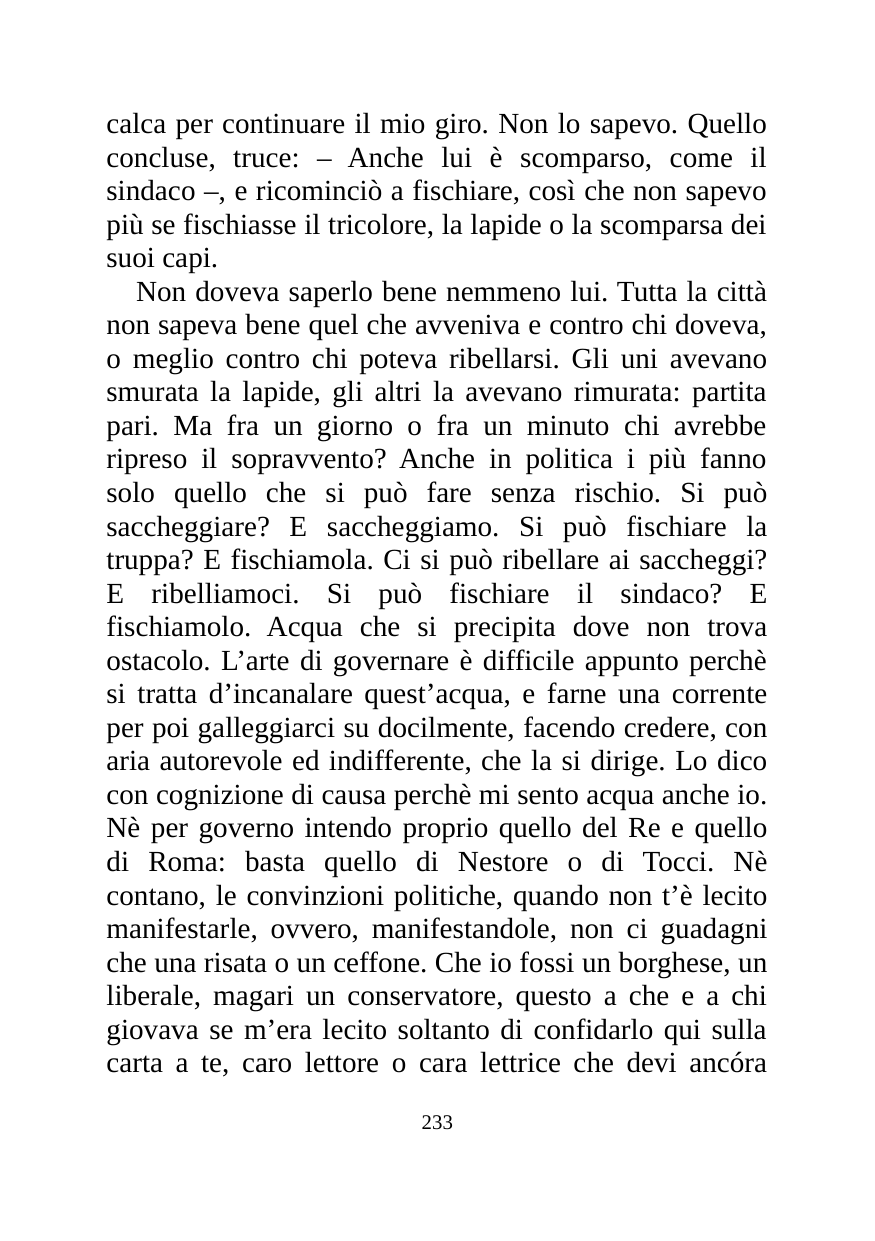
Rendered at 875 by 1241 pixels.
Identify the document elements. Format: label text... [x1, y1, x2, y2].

text Non doveva saperlo bene nemmeno lui. Tutta la città non sapeva bene quel che avveniva e contro chi doveva, o meglio contro chi poteva ribellarsi. Gli uni avevano smurata la lapide, gli altri la avevano rimurata: partita pari. Ma fra un giorno o fra un minuto chi avrebbe ripreso il sopravvento? Anche in politica i più fanno solo quello che si può fare senza rischio. Si può saccheggiare? E saccheggiamo. Si può fischiare la truppa? E fischiamola. Ci si può ribellare ai saccheggi? E ribelliamoci. Si può fischiare il sindaco? E fischiamolo. Acqua che si precipita dove non trova ostacolo. L’arte di governare è difficile appunto perchè si tratta d’incanalare quest’acqua, e farne una corrente per poi galleggiarci su docilmente, facendo credere, con aria autorevole ed indifferente, che la si dirige. Lo dico con cognizione di causa perchè mi sento acqua anche io. Nè per governo intendo proprio quello del Re e quello di Roma: basta quello di Nestore o di Tocci. Nè contano, le convinzioni politiche, quando non t’è lecito manifestarle, ovvero, manifestandole, non ci guadagni che una risata o un ceffone. Che io fossi un borghese, un liberale, magari un conservatore, questo a che e a chi giovava se m’era lecito soltanto di confidarlo qui sulla carta a te, caro lettore o cara lettrice che devi ancóra [106, 274, 768, 1079]
text calca per continuare il mio giro. Non lo sapevo. Quello concluse, truce: – Anche lui è scomparso, come il sindaco –, e ricominciò a fischiare, così che non sapevo più se fischiasse il tricolore, la lapide o la scomparsa dei suoi capi. [106, 106, 768, 274]
